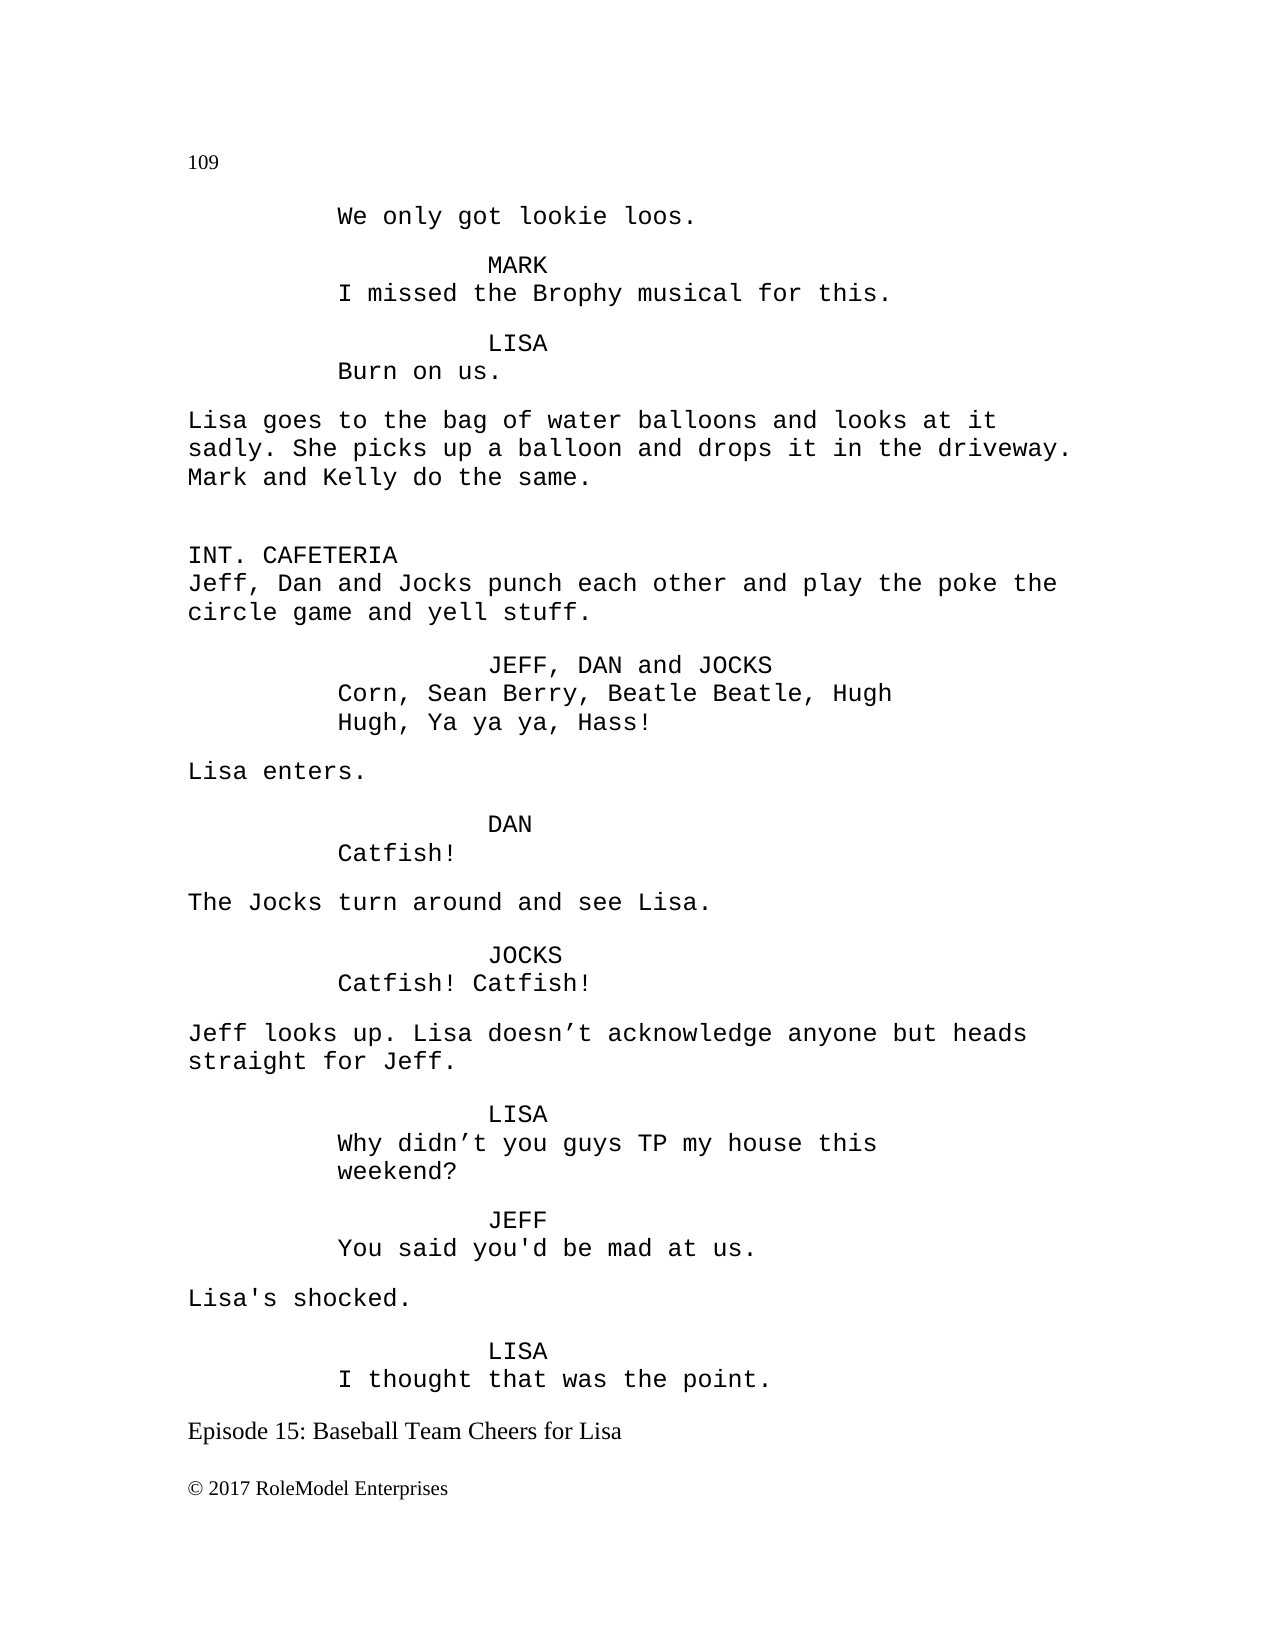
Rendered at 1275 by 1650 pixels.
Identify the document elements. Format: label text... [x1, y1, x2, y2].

text Burn on us. [337, 358, 937, 387]
text LISA [187, 1338, 1087, 1367]
text JOCKS [187, 943, 1087, 971]
text Lisa enters. [187, 758, 1087, 787]
subtitle Episode 15: Baseball Team Cheers for Lisa [187, 1416, 1087, 1445]
text Jeff looks up. Lisa doesn’t acknowledge anyone but heads straight for Jeff. [187, 1020, 1087, 1077]
text Corn, Sean Berry, Beatle Beatle, Hugh Hugh, Ya ya ya, Hass! [337, 681, 937, 738]
text You said you'd be mad at us. [337, 1236, 937, 1264]
text DAN [187, 812, 1087, 840]
text JEFF [187, 1208, 1087, 1236]
text Lisa goes to the bag of water balloons and looks at it sadly. She picks up a balloon and drops it in the driveway. Mark and Kelly do the same. [187, 408, 1087, 493]
text I thought that was the point. [337, 1367, 937, 1395]
subtitle INT. CAFETERIA [187, 543, 1087, 571]
text Catfish! Catfish! [337, 971, 937, 999]
text Lisa's shocked. [187, 1285, 1087, 1313]
text MARK [187, 253, 1087, 281]
text LISA [187, 1102, 1087, 1130]
text We only got lookie loos. [337, 203, 937, 232]
text LISA [187, 330, 1087, 358]
text JEFF, DAN and JOCKS [187, 653, 1087, 681]
text Why didn’t you guys TP my house this weekend? [337, 1130, 937, 1187]
text Catfish! [337, 840, 937, 868]
text The Jocks turn around and see Lisa. [187, 889, 1087, 918]
text Jeff, Dan and Jocks punch each other and play the poke the circle game and yell stuff. [187, 571, 1087, 628]
text I missed the Brophy musical for this. [337, 281, 937, 309]
